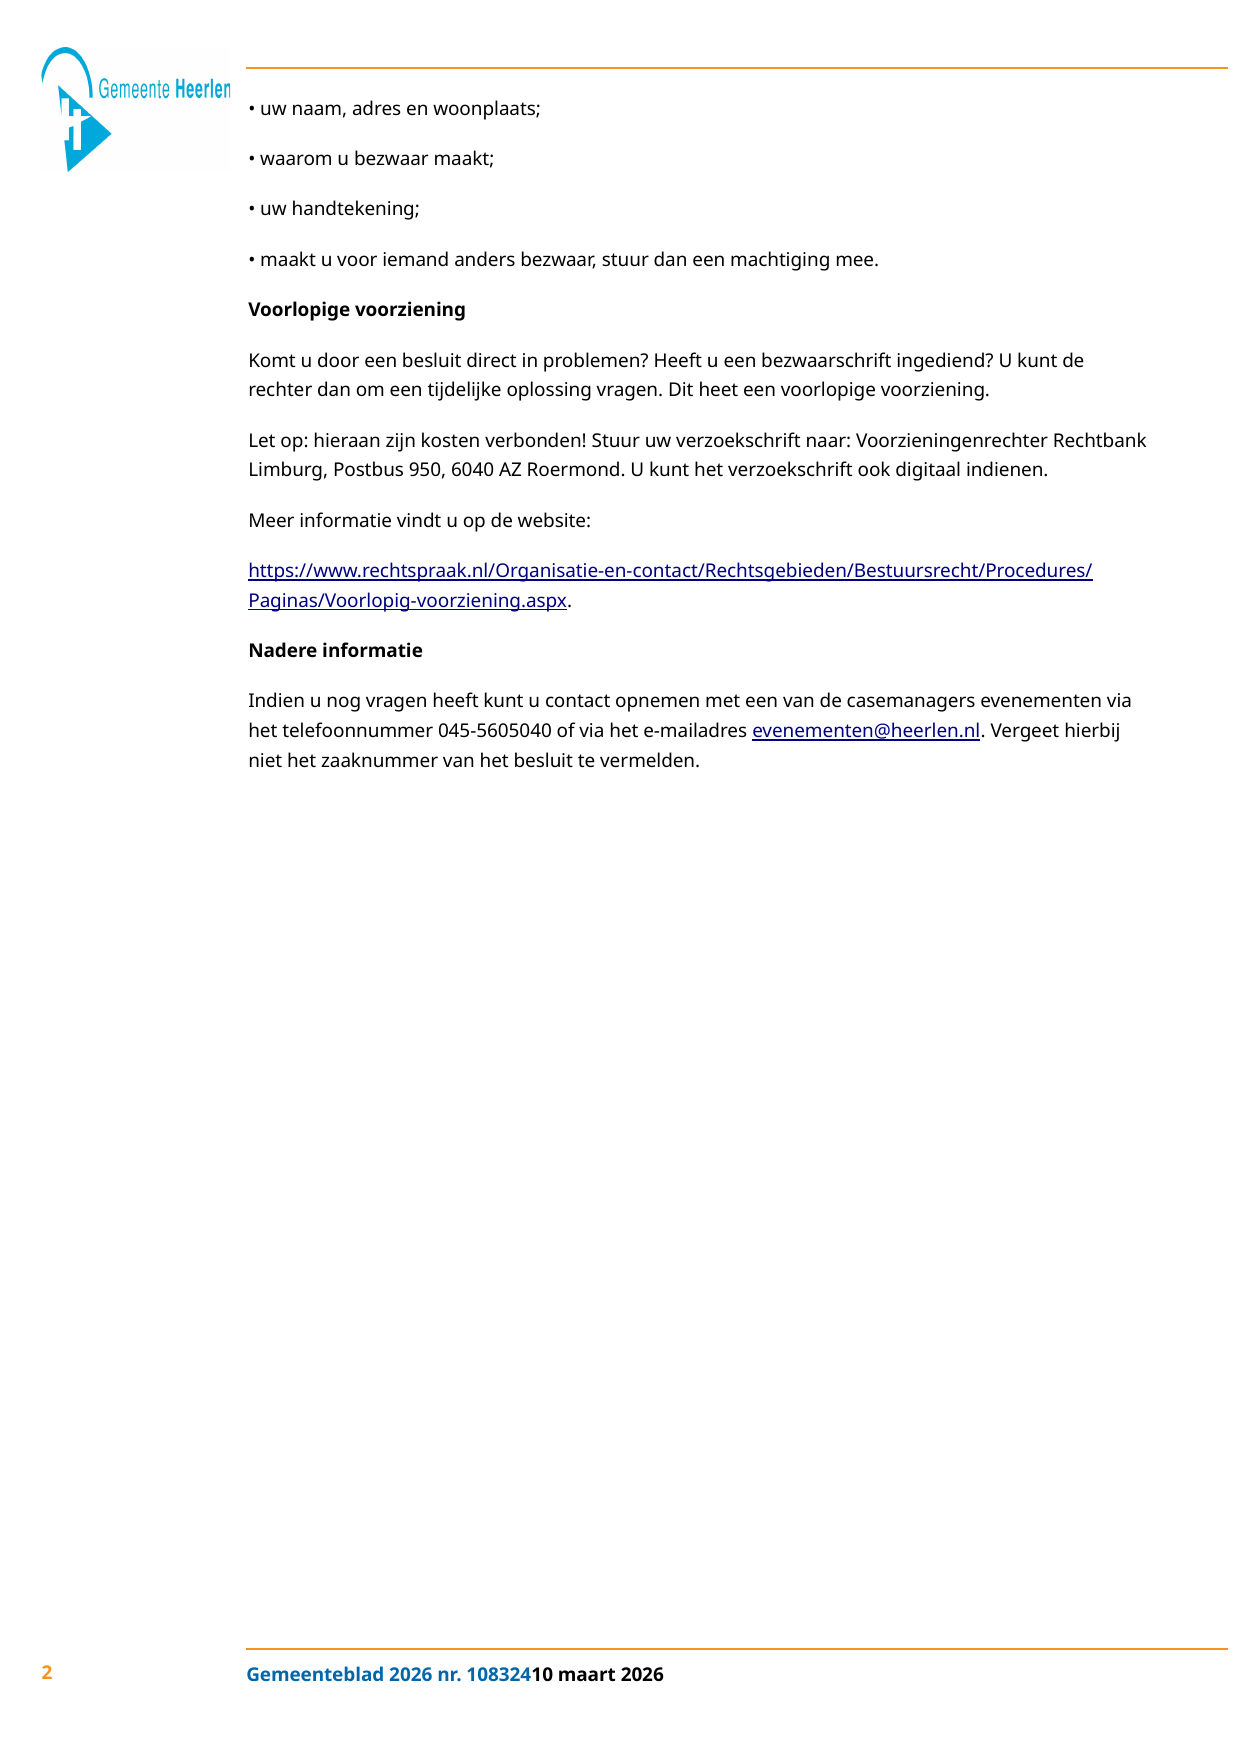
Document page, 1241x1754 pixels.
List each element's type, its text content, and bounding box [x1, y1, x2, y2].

text • maakt u voor iemand anders bezwaar, stuur dan een machtiging mee. [248, 246, 1152, 272]
text Voorlopige voorziening [248, 296, 1152, 322]
picture [41, 47, 59, 70]
text • uw naam, adres en woonplaats; [248, 95, 1152, 121]
text Let op: hieraan zijn kosten verbonden! Stuur uw verzoekschrift naar: Voorzieningenrechter Rechtbank Limburg, Postbus 950, 6040 AZ Roermond. U kunt het verzoekschrift ook digitaal indienen. [248, 427, 1152, 482]
picture [41, 47, 231, 172]
text Komt u door een besluit direct in problemen? Heeft u een bezwaarschrift ingediend? U kunt de rechter dan om een tijdelijke oplossing vragen. Dit heet een voorlopige voorziening. [248, 347, 1152, 402]
text Meer informatie vindt u op de website: [248, 507, 1152, 533]
text Nadere informatie [248, 637, 1152, 663]
text Indien u nog vragen heeft kunt u contact opnemen met een van de casemanagers evenementen via het telefoonnummer 045-5605040 of via het e-mailadres evenementen@heerlen.nl. Vergeet hierbij niet het zaaknummer van het besluit te vermelden. [248, 688, 1152, 773]
text • waarom u bezwaar maakt; [248, 145, 1152, 171]
text https://www.rechtspraak.nl/Organisatie-en-contact/Rechtsgebieden/Bestuursrecht/Procedures/Paginas/Voorlopig-voorziening.aspx. [248, 557, 1152, 613]
text • uw handtekening; [248, 196, 1152, 221]
